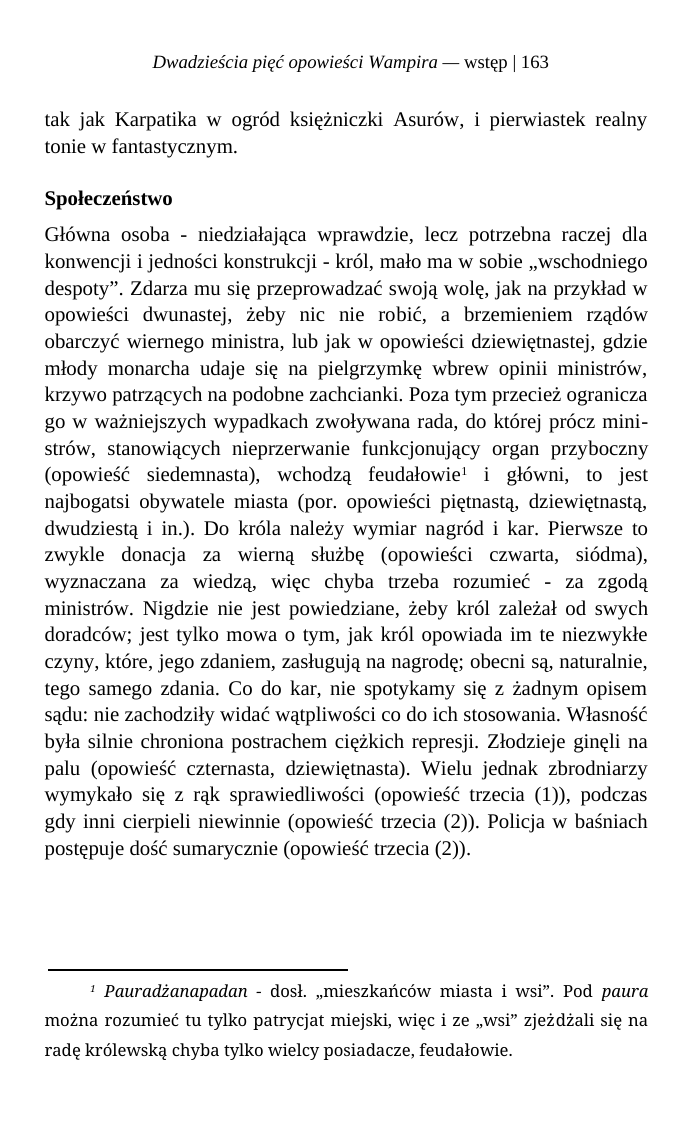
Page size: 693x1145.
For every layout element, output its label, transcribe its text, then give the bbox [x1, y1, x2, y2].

text Społeczeństwo [44, 186, 648, 210]
text Główna osoba - niedziałająca wprawdzie, lecz potrzebna raczej dla konwencji i jedności konstrukcji - król, mało ma w sobie „wschodniego despoty”. Zdarza mu się przeprowadzać swoją wolę, jak na przykład w opowieści dwunastej, żeby nic nie ro­bić, a brzemieniem rządów obarczyć wiernego ministra, lub jak w opowieści dziewiętnastej, gdzie młody monarcha udaje się na pielgrzymkę wbrew opinii ministrów, krzywo patrzących na podobne zachcianki. Poza tym przecież ogranicza go w waż­niejszych wypadkach zwoływana rada, do której prócz mini­strów, stanowiących nieprzerwanie funkcjonujący organ przy­boczny (opowieść siedemnasta), wchodzą feudałowie1 i główni, to jest najbogatsi obywatele miasta (por. opowieści piętnastą, dziewiętnastą, dwudziestą i in.). Do króla należy wymiar na­gród i kar. Pierwsze to zwykle donacja za wierną służbę (opo­wieści czwarta, siódma), wyznaczana za wiedzą, więc chyba trzeba rozumieć - za zgodą ministrów. Nigdzie nie jest powie­dziane, żeby król zależał od swych doradców; jest tylko mowa o tym, jak król opowiada im te niezwykłe czyny, które, jego zdaniem, zasługują na nagrodę; obecni są, naturalnie, tego sa­mego zdania. Co do kar, nie spotykamy się z żadnym opisem sądu: nie zachodziły widać wątpliwości co do ich stosowania. Własność była silnie chroniona postrachem ciężkich represji. Złodzieje ginęli na palu (opowieść czternasta, dziewiętnasta). Wielu jednak zbrodniarzy wymykało się z rąk sprawiedliwości (opowieść trzecia (1)), podczas gdy inni cierpieli niewinnie (opowieść trzecia (2)). Policja w baśniach postępuje dość suma­rycznie (opowieść trzecia (2)). [44, 222, 648, 859]
text 1 Pauradżanapadan - dosł. „mieszkańców miasta i wsi”. Pod paura można rozumieć tu tylko patrycjat miejski, więc i ze „wsi” zjeż­dżali się na radę królewską chyba tylko wielcy posiadacze, feudało­wie. [44, 980, 648, 1061]
text Dwadzieścia pięć opowieści Wampira — wstęp | 163 [152, 51, 648, 73]
text tak jak Karpatika w ogród księżniczki Asurów, i pierwiastek realny tonie w fantastycznym. [44, 107, 648, 158]
